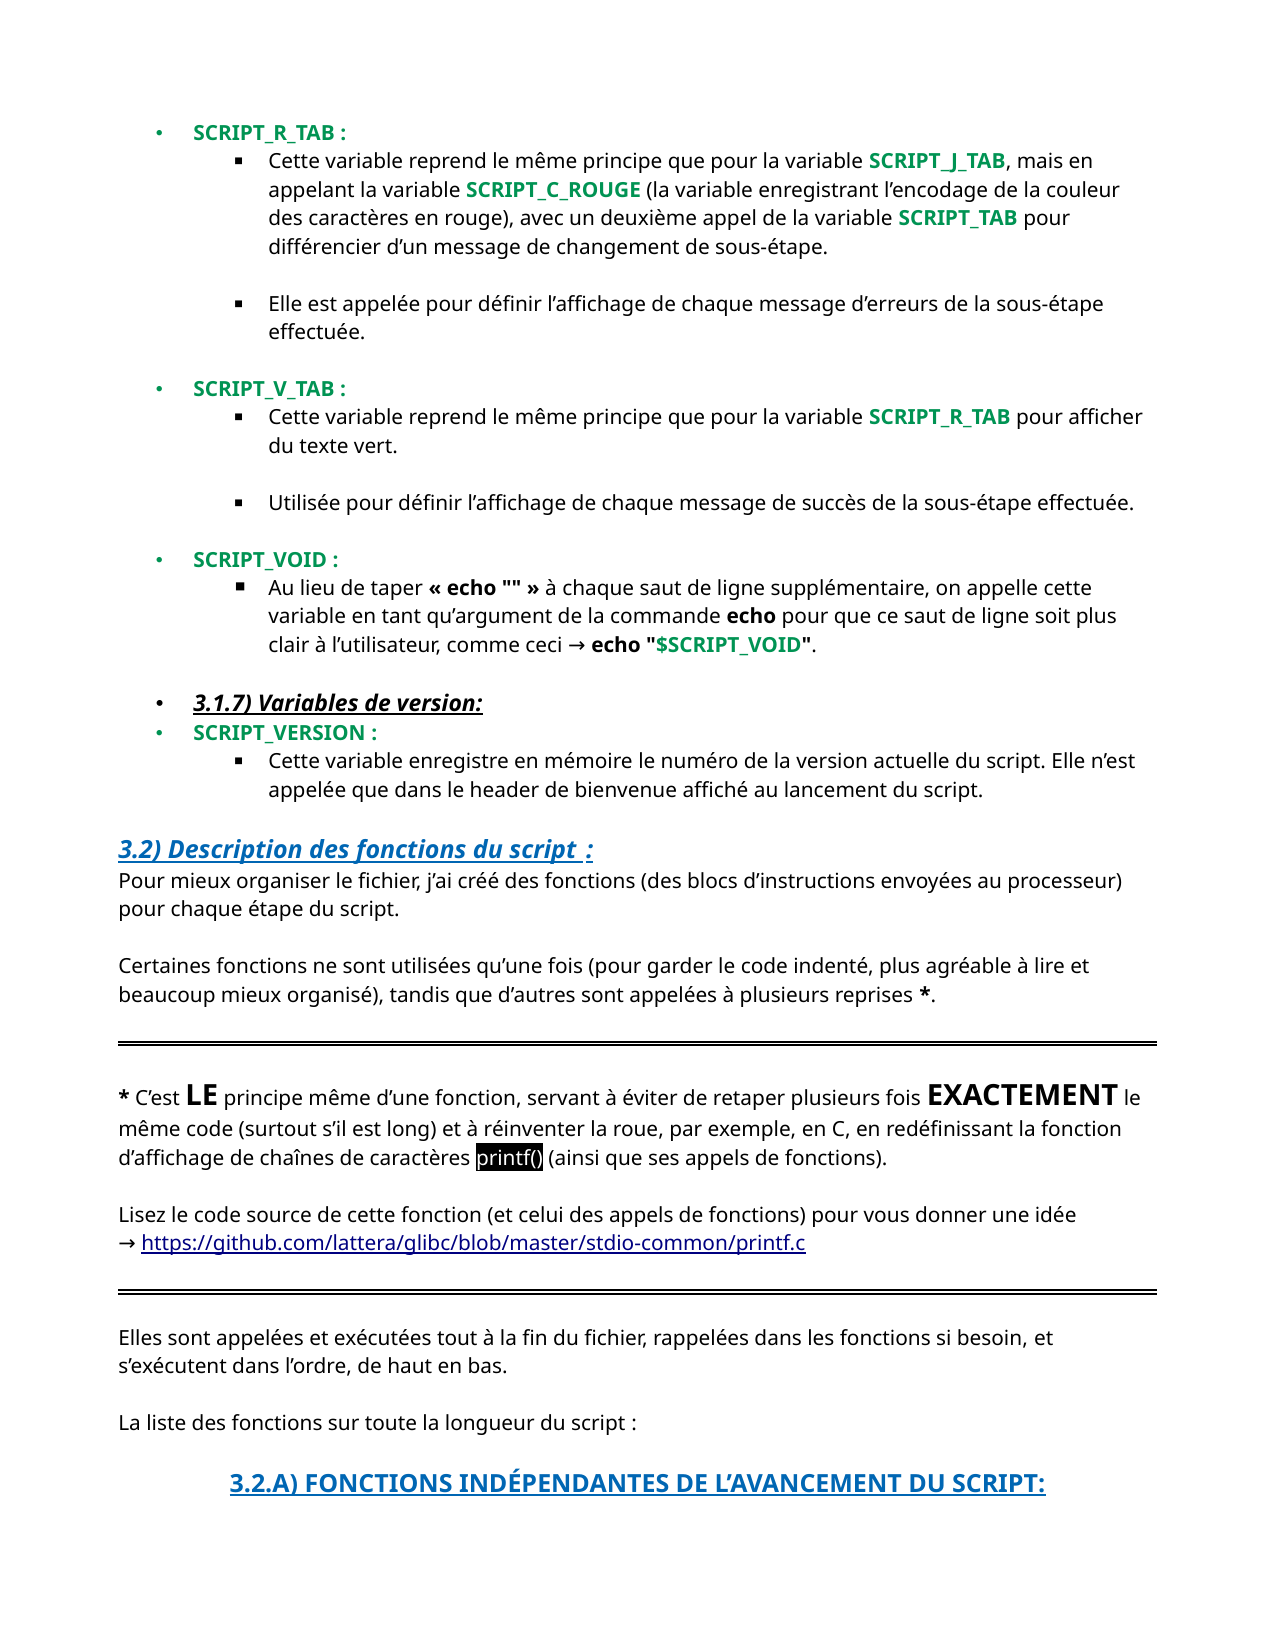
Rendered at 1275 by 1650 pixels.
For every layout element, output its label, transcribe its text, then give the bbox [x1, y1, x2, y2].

list SCRIPT_R_TAB : [156, 118, 1157, 147]
text 3.2.A) FONCTIONS INDÉPENDANTES DE L’AVANCEMENT DU SCRIPT: [118, 1465, 1157, 1499]
list Cette variable enregistre en mémoire le numéro de la version actuelle du script. Elle n’est appelée que dans le header de bienvenue affiché au lancement du script. [231, 747, 1157, 803]
text Pour mieux organiser le fichier, j’ai créé des fonctions (des blocs d’instructions envoyées au processeur) pour chaque étape du script. [118, 866, 1157, 923]
text Lisez le code source de cette fonction (et celui des appels de fonctions) pour vous donner une idée [118, 1200, 1157, 1228]
list SCRIPT_V_TAB : [156, 374, 1157, 402]
list Cette variable reprend le même principe que pour la variable SCRIPT_J_TAB, mais en appelant la variable SCRIPT_C_ROUGE (la variable enregistrant l’encodage de la couleur des caractères en rouge), avec un deuxième appel de la variable SCRIPT_TAB pour différencier d’un message de changement de sous-étape. [231, 147, 1157, 260]
list Utilisée pour définir l’affichage de chaque message de succès de la sous-étape effectuée. [231, 488, 1157, 516]
text Elles sont appelées et exécutées tout à la fin du fichier, rappelées dans les fonctions si besoin, et s’exécutent dans l’ordre, de haut en bas. [118, 1323, 1157, 1380]
list Au lieu de taper « echo "" » à chaque saut de ligne supplémentaire, on appelle cette variable en tant qu’argument de la commande echo pour que ce saut de ligne soit plus clair à l’utilisateur, comme ceci → echo "$SCRIPT_VOID". [231, 573, 1157, 658]
text 3.2) Description des fonctions du script : [118, 832, 1157, 866]
list Elle est appelée pour définir l’affichage de chaque message d’erreurs de la sous-étape effectuée. [231, 289, 1157, 346]
list SCRIPT_VOID : [156, 545, 1157, 573]
text La liste des fonctions sur toute la longueur du script : [118, 1408, 1157, 1437]
list 3.1.7) Variables de version: [156, 687, 1157, 718]
text * C’est LE principe même d’une fonction, servant à éviter de retaper plusieurs fois EXACTEMENT le même code (surtout s’il est long) et à réinventer la roue, par exemple, en C, en redéfinissant la fonction d’affichage de chaînes de caractères printf() (ainsi que ses appels de fonctions). [118, 1075, 1157, 1171]
text Certaines fonctions ne sont utilisées qu’une fois (pour garder le code indenté, plus agréable à lire et beaucoup mieux organisé), tandis que d’autres sont appelées à plusieurs reprises *. [118, 951, 1157, 1008]
text → https://github.com/lattera/glibc/blob/master/stdio-common/printf.c [118, 1228, 1157, 1257]
list Cette variable reprend le même principe que pour la variable SCRIPT_R_TAB pour afficher du texte vert. [231, 402, 1157, 459]
list SCRIPT_VERSION : [156, 718, 1157, 747]
